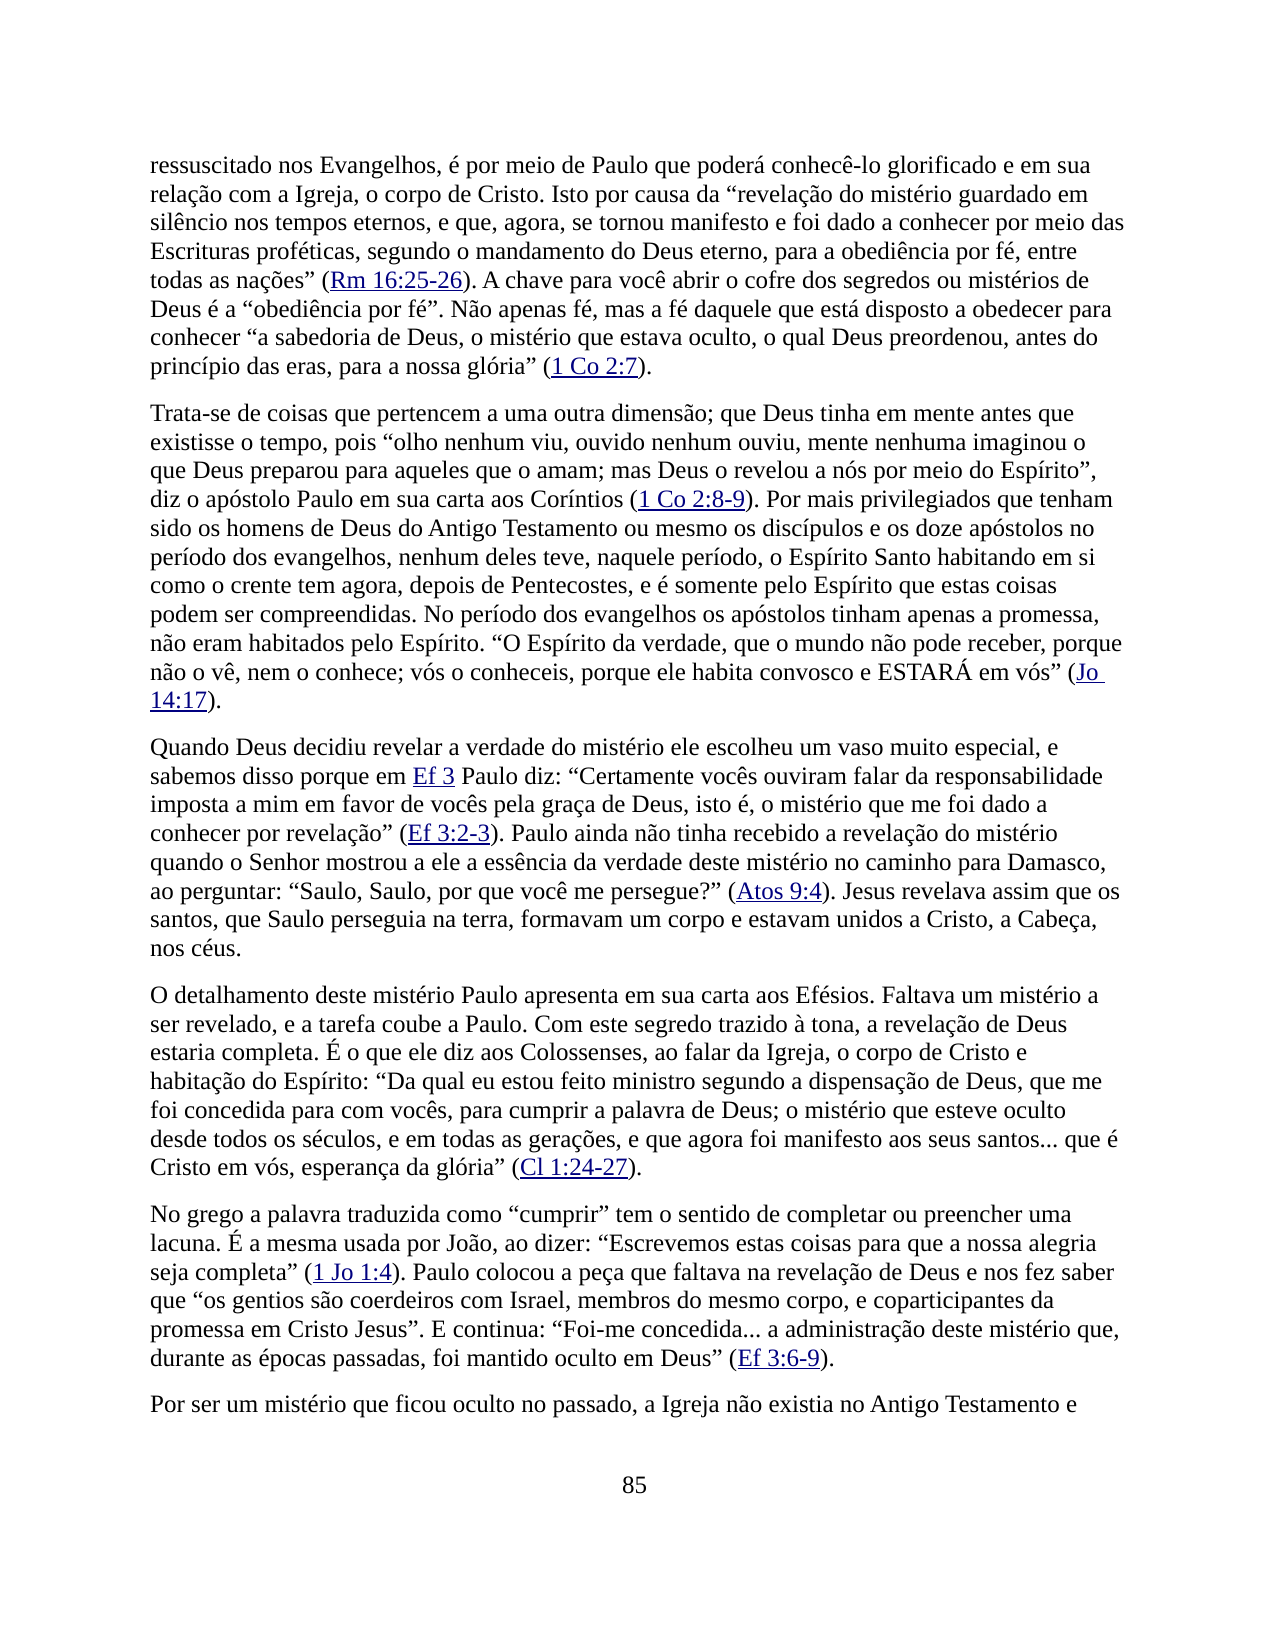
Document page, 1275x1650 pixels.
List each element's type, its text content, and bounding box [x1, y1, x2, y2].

text Por ser um mistério que ficou oculto no passado, a Igreja não existia no Antigo Testamento e [150, 1389, 1125, 1418]
text ressuscitado nos Evangelhos, é por meio de Paulo que poderá conhecê-lo glorificado e em sua relação com a Igreja, o corpo de Cristo. Isto por causa da “revelação do mistério guardado em silêncio nos tempos eternos, e que, agora, se tornou manifesto e foi dado a conhecer por meio das Escrituras proféticas, segundo o mandamento do Deus eterno, para a obediência por fé, entre todas as nações” (Rm 16:25-26). A chave para você abrir o cofre dos segredos ou mistérios de Deus é a “obediência por fé”. Não apenas fé, mas a fé daquele que está disposto a obedecer para conhecer “a sabedoria de Deus, o mistério que estava oculto, o qual Deus preordenou, antes do princípio das eras, para a nossa glória” (1 Co 2:7). [150, 150, 1125, 380]
text O detalhamento deste mistério Paulo apresenta em sua carta aos Efésios. Faltava um mistério a ser revelado, e a tarefa coube a Paulo. Com este segredo trazido à tona, a revelação de Deus estaria completa. É o que ele diz aos Colossenses, ao falar da Igreja, o corpo de Cristo e habitação do Espírito: “Da qual eu estou feito ministro segundo a dispensação de Deus, que me foi concedida para com vocês, para cumprir a palavra de Deus; o mistério que esteve oculto desde todos os séculos, e em todas as gerações, e que agora foi manifesto aos seus santos... que é Cristo em vós, esperança da glória” (Cl 1:24-27). [150, 980, 1125, 1181]
text Quando Deus decidiu revelar a verdade do mistério ele escolheu um vaso muito especial, e sabemos disso porque em Ef 3 Paulo diz: “Certamente vocês ouviram falar da responsabilidade imposta a mim em favor de vocês pela graça de Deus, isto é, o mistério que me foi dado a conhecer por revelação” (Ef 3:2-3). Paulo ainda não tinha recebido a revelação do mistério quando o Senhor mostrou a ele a essência da verdade deste mistério no caminho para Damasco, ao perguntar: “Saulo, Saulo, por que você me persegue?” (Atos 9:4). Jesus revelava assim que os santos, que Saulo perseguia na terra, formavam um corpo e estavam unidos a Cristo, a Cabeça, nos céus. [150, 732, 1125, 962]
text Trata-se de coisas que pertencem a uma outra dimensão; que Deus tinha em mente antes que existisse o tempo, pois “olho nenhum viu, ouvido nenhum ouviu, mente nenhuma imaginou o que Deus preparou para aqueles que o amam; mas Deus o revelou a nós por meio do Espírito”, diz o apóstolo Paulo em sua carta aos Coríntios (1 Co 2:8-9). Por mais privilegiados que tenham sido os homens de Deus do Antigo Testamento ou mesmo os discípulos e os doze apóstolos no período dos evangelhos, nenhum deles teve, naquele período, o Espírito Santo habitando em si como o crente tem agora, depois de Pentecostes, e é somente pelo Espírito que estas coisas podem ser compreendidas. No período dos evangelhos os apóstolos tinham apenas a promessa, não eram habitados pelo Espírito. “O Espírito da verdade, que o mundo não pode receber, porque não o vê, nem o conhece; vós o conheceis, porque ele habita convosco e ESTARÁ em vós” (Jo 14:17). [150, 398, 1125, 714]
text No grego a palavra traduzida como “cumprir” tem o sentido de completar ou preencher uma lacuna. É a mesma usada por João, ao dizer: “Escrevemos estas coisas para que a nossa alegria seja completa” (1 Jo 1:4). Paulo colocou a peça que faltava na revelação de Deus e nos fez saber que “os gentios são coerdeiros com Israel, membros do mesmo corpo, e coparticipantes da promessa em Cristo Jesus”. E continua: “Foi-me concedida... a administração deste mistério que, durante as épocas passadas, foi mantido oculto em Deus” (Ef 3:6-9). [150, 1199, 1125, 1372]
